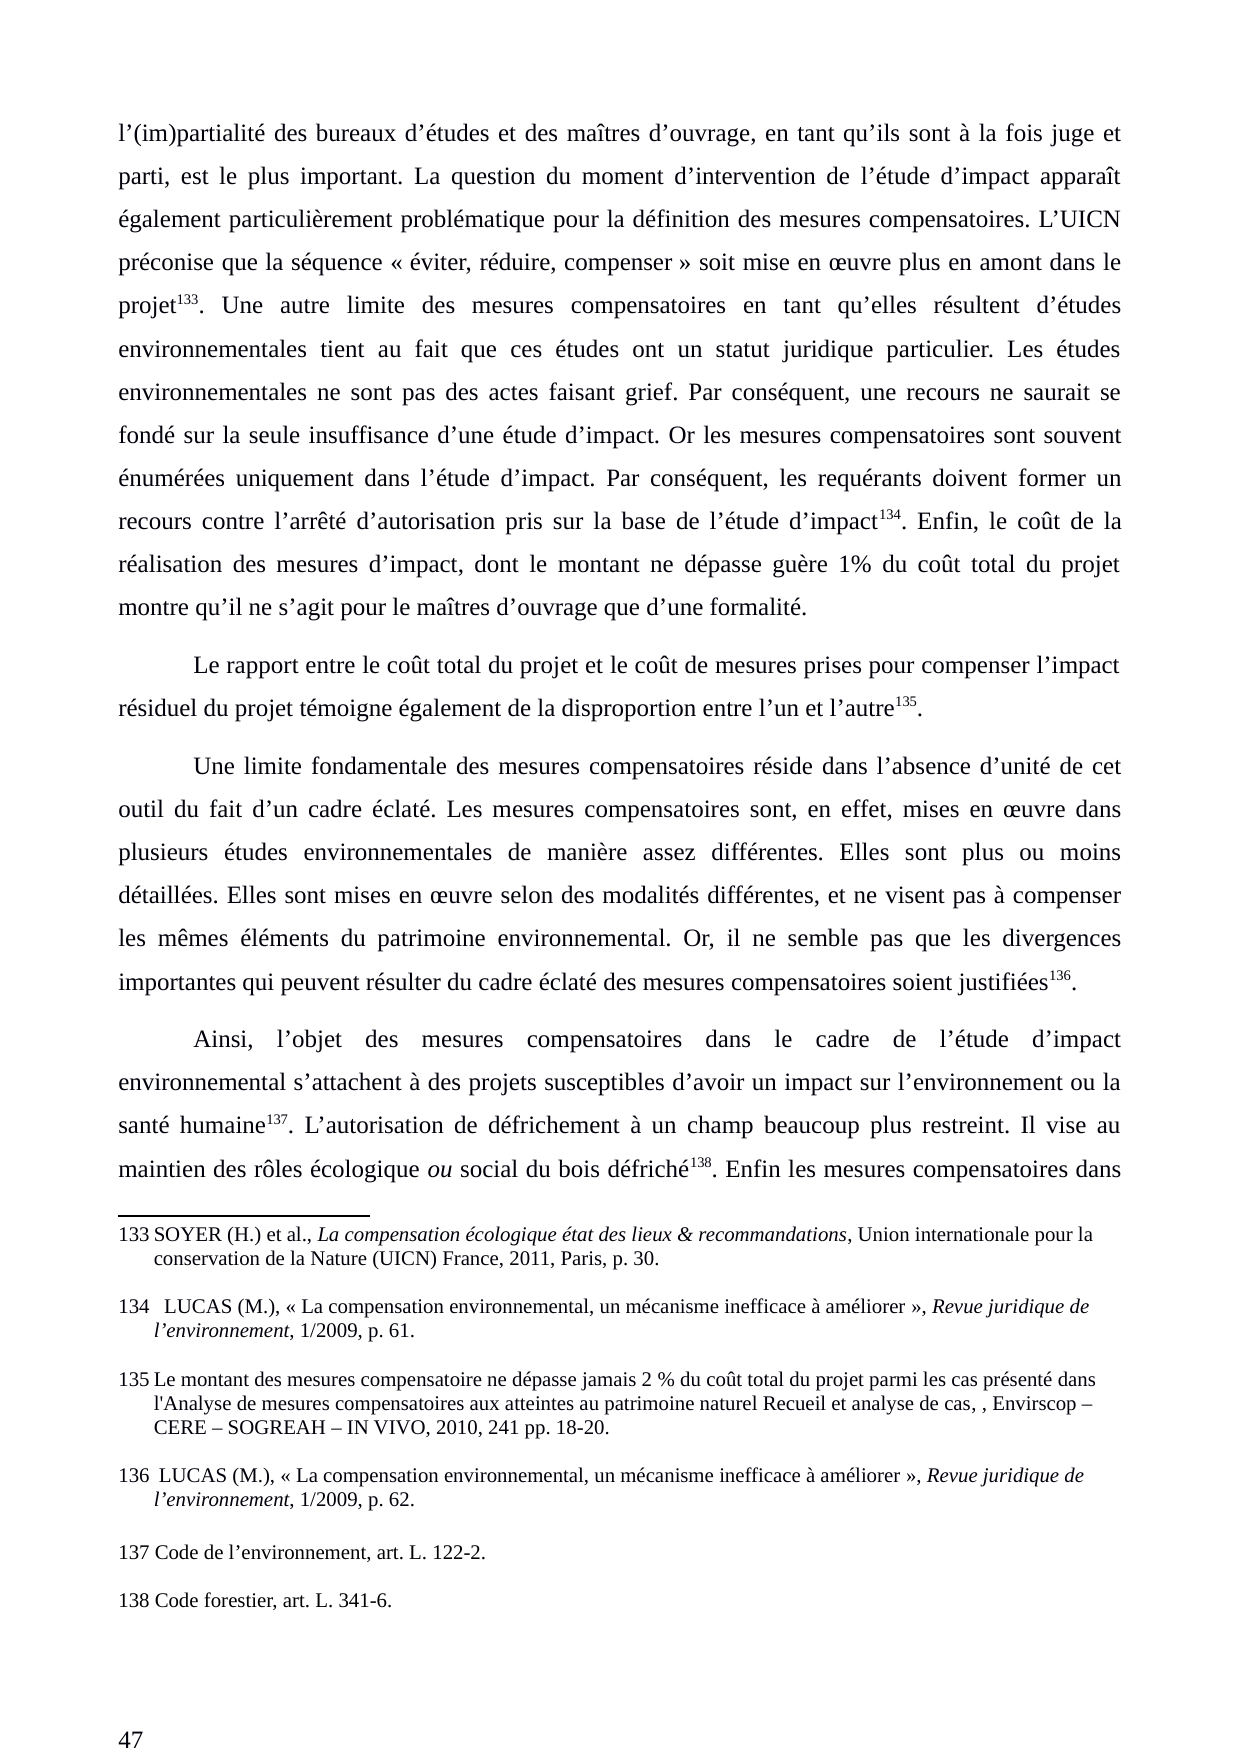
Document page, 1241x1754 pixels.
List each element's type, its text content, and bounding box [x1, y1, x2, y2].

text Le rapport entre le coût total du projet et le coût de mesures prises pour compenser l’impact résiduel du projet témoigne également de la disproportion entre l’un et l’autre. [118, 650, 1122, 722]
text Le montant des mesures compensatoire ne dépasse jamais 2 % du coût total du projet parmi les cas présenté dans l'Analyse de mesures compensatoires aux atteintes au patrimoine naturel Recueil et analyse de cas, , Envirscop – CERE – SOGREAH – IN VIVO, 2010, 241 pp. 18-20. [118, 1366, 1122, 1439]
text LUCAS (M.), « La compensation environnemental, un mécanisme inefficace à améliorer », Revue juridique de l’environnement, 1/2009, p. 62. [118, 1463, 1122, 1511]
text Code de l’environnement, art. L. 122-2. [118, 1539, 1122, 1564]
text Ainsi, l’objet des mesures compensatoires dans le cadre de l’étude d’impact environnemental s’attachent à des projets susceptibles d’avoir un impact sur l’environnement ou la santé humaine. L’autorisation de défrichement à un champ beaucoup plus restreint. Il vise au maintien des rôles écologique ou social du bois défriché. Enfin les mesures compensatoires dans [118, 1024, 1122, 1182]
text l’(im)partialité des bureaux d’études et des maîtres d’ouvrage, en tant qu’ils sont à la fois juge et parti, est le plus important. La question du moment d’intervention de l’étude d’impact apparaît également particulièrement problématique pour la définition des mesures compensatoires. L’UICN préconise que la séquence « éviter, réduire, compenser » soit mise en œuvre plus en amont dans le projet. Une autre limite des mesures compensatoires en tant qu’elles résultent d’études environnementales tient au fait que ces études ont un statut juridique particulier. Les études environnementales ne sont pas des actes faisant grief. Par conséquent, une recours ne saurait se fondé sur la seule insuffisance d’une étude d’impact. Or les mesures compensatoires sont souvent énumérées uniquement dans l’étude d’impact. Par conséquent, les requérants doivent former un recours contre l’arrêté d’autorisation pris sur la base de l’étude d’impact. Enfin, le coût de la réalisation des mesures d’impact, dont le montant ne dépasse guère 1% du coût total du projet montre qu’il ne s’agit pour le maîtres d’ouvrage que d’une formalité. [118, 118, 1122, 621]
text Une limite fondamentale des mesures compensatoires réside dans l’absence d’unité de cet outil du fait d’un cadre éclaté. Les mesures compensatoires sont, en effet, mises en œuvre dans plusieurs études environnementales de manière assez différentes. Elles sont plus ou moins détaillées. Elles sont mises en œuvre selon des modalités différentes, et ne visent pas à compenser les mêmes éléments du patrimoine environnemental. Or, il ne semble pas que les divergences importantes qui peuvent résulter du cadre éclaté des mesures compensatoires soient justifiées. [118, 751, 1122, 995]
text Code forestier, art. L. 341-6. [118, 1588, 1122, 1612]
text LUCAS (M.), « La compensation environnemental, un mécanisme inefficace à améliorer », Revue juridique de l’environnement, 1/2009, p. 61. [118, 1294, 1122, 1342]
text SOYER (H.) et al., La compensation écologique état des lieux & recommandations, Union internationale pour la conservation de la Nature (UICN) France, 2011, Paris, p. 30. [118, 1222, 1122, 1270]
